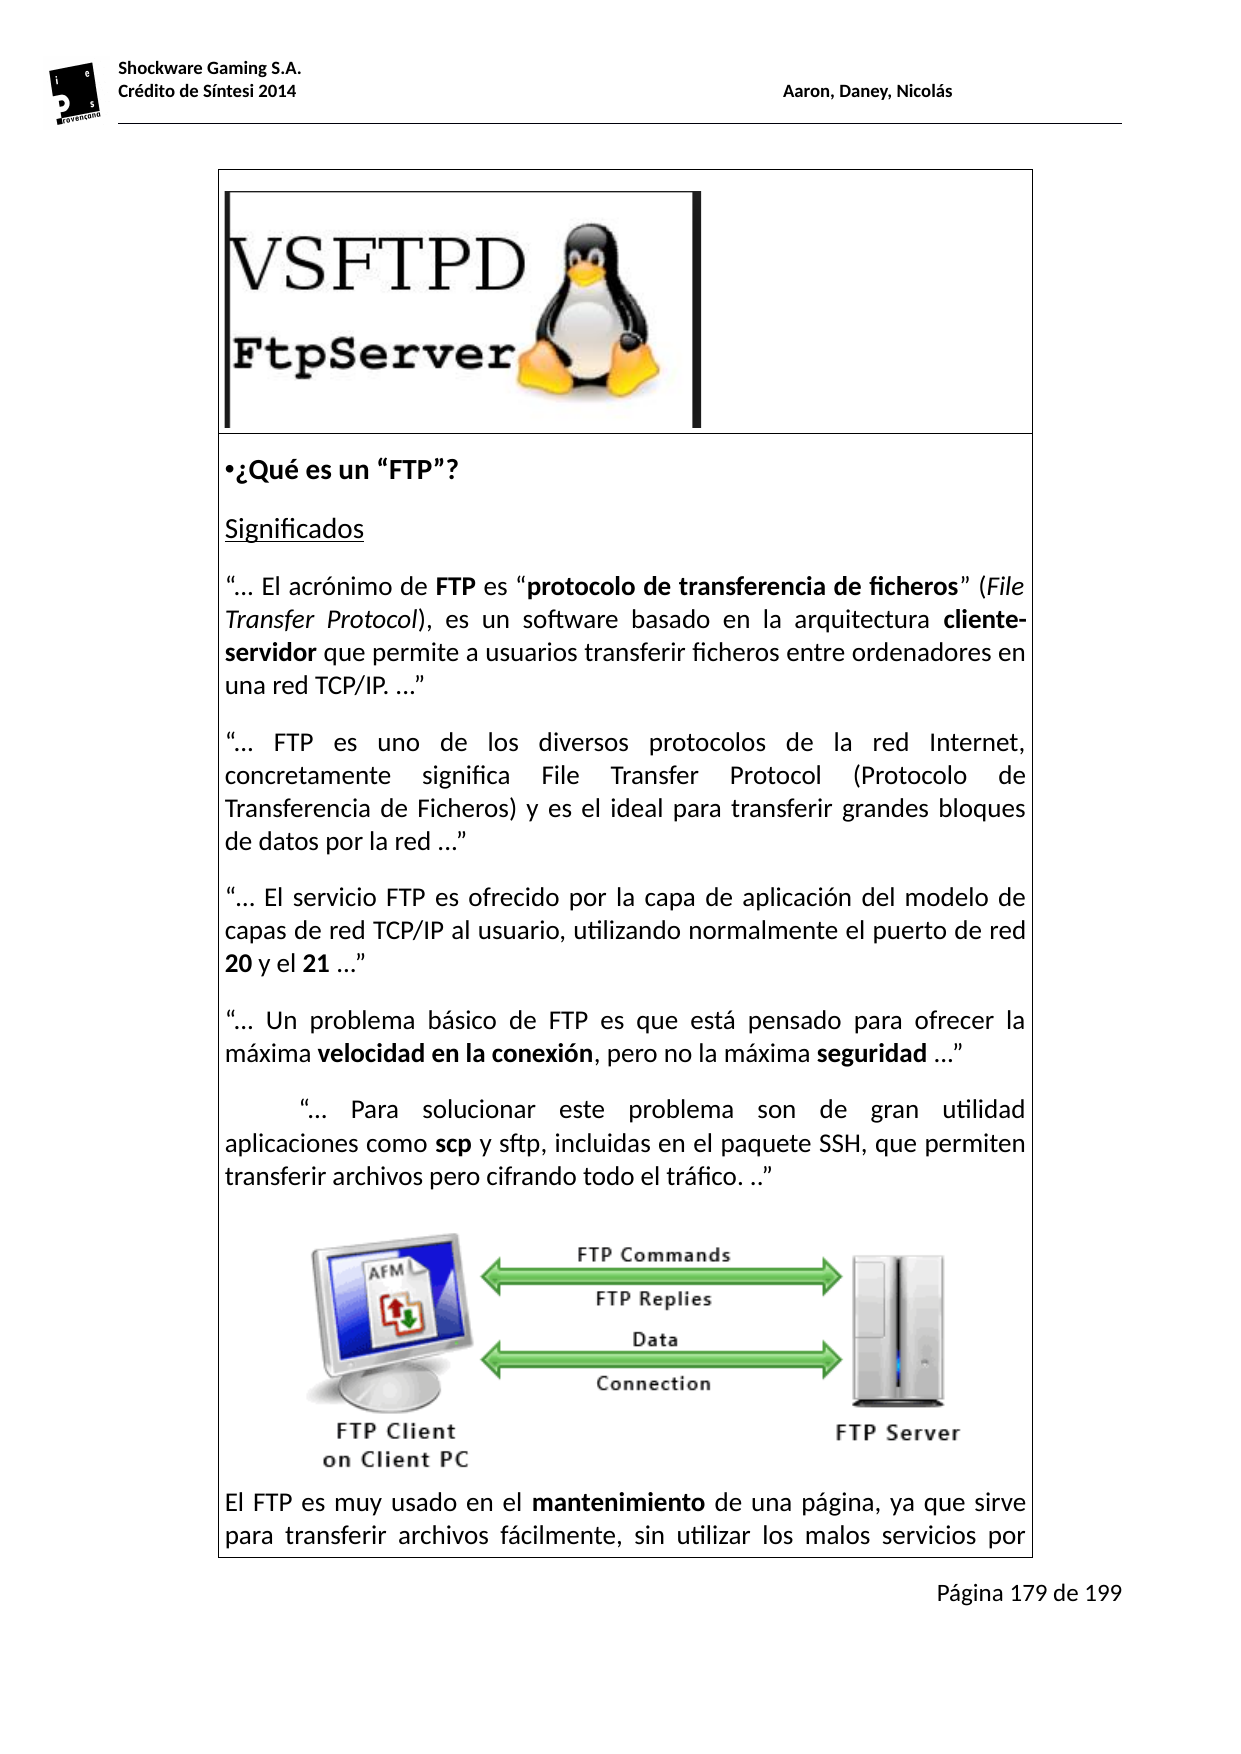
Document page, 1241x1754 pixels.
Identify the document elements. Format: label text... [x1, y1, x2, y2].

table_cell ¿Qué es un “FTP”? Significados “... El acrónimo de FTP es “protocolo de transferencia de ficheros” (File Transfer Protocol), es un software basado en la arquitectura cliente-servidor que permite a usuarios transferir ficheros entre ordenadores en una red TCP/IP. ...” “... FTP es uno de los diversos protocolos de la red Internet, concretamente significa File Transfer Protocol (Protocolo de Transferencia de Ficheros) y es el ideal para transferir grandes bloques de datos por la red ...” “… El servicio FTP es ofrecido por la capa de aplicación del modelo de capas de red TCP/IP al usuario, utilizando normalmente el puerto de red 20 y el 21 ...” “... Un problema básico de FTP es que está pensado para ofrecer la máxima velocidad en la conexión, pero no la máxima seguridad ...” “... Para solucionar este problema son de gran utilidad aplicaciones como scp y sftp, incluidas en el paquete SSH, que permiten transferir archivos pero cifrando todo el tráfico. ..” El FTP es muy usado en el mantenimiento de una página, ya que sirve para transferir archivos fácilmente, sin utilizar los malos servicios por [219, 434, 1032, 1557]
picture [302, 1221, 973, 1486]
table_header [219, 170, 1032, 433]
picture [43, 56, 110, 130]
picture [224, 191, 702, 428]
